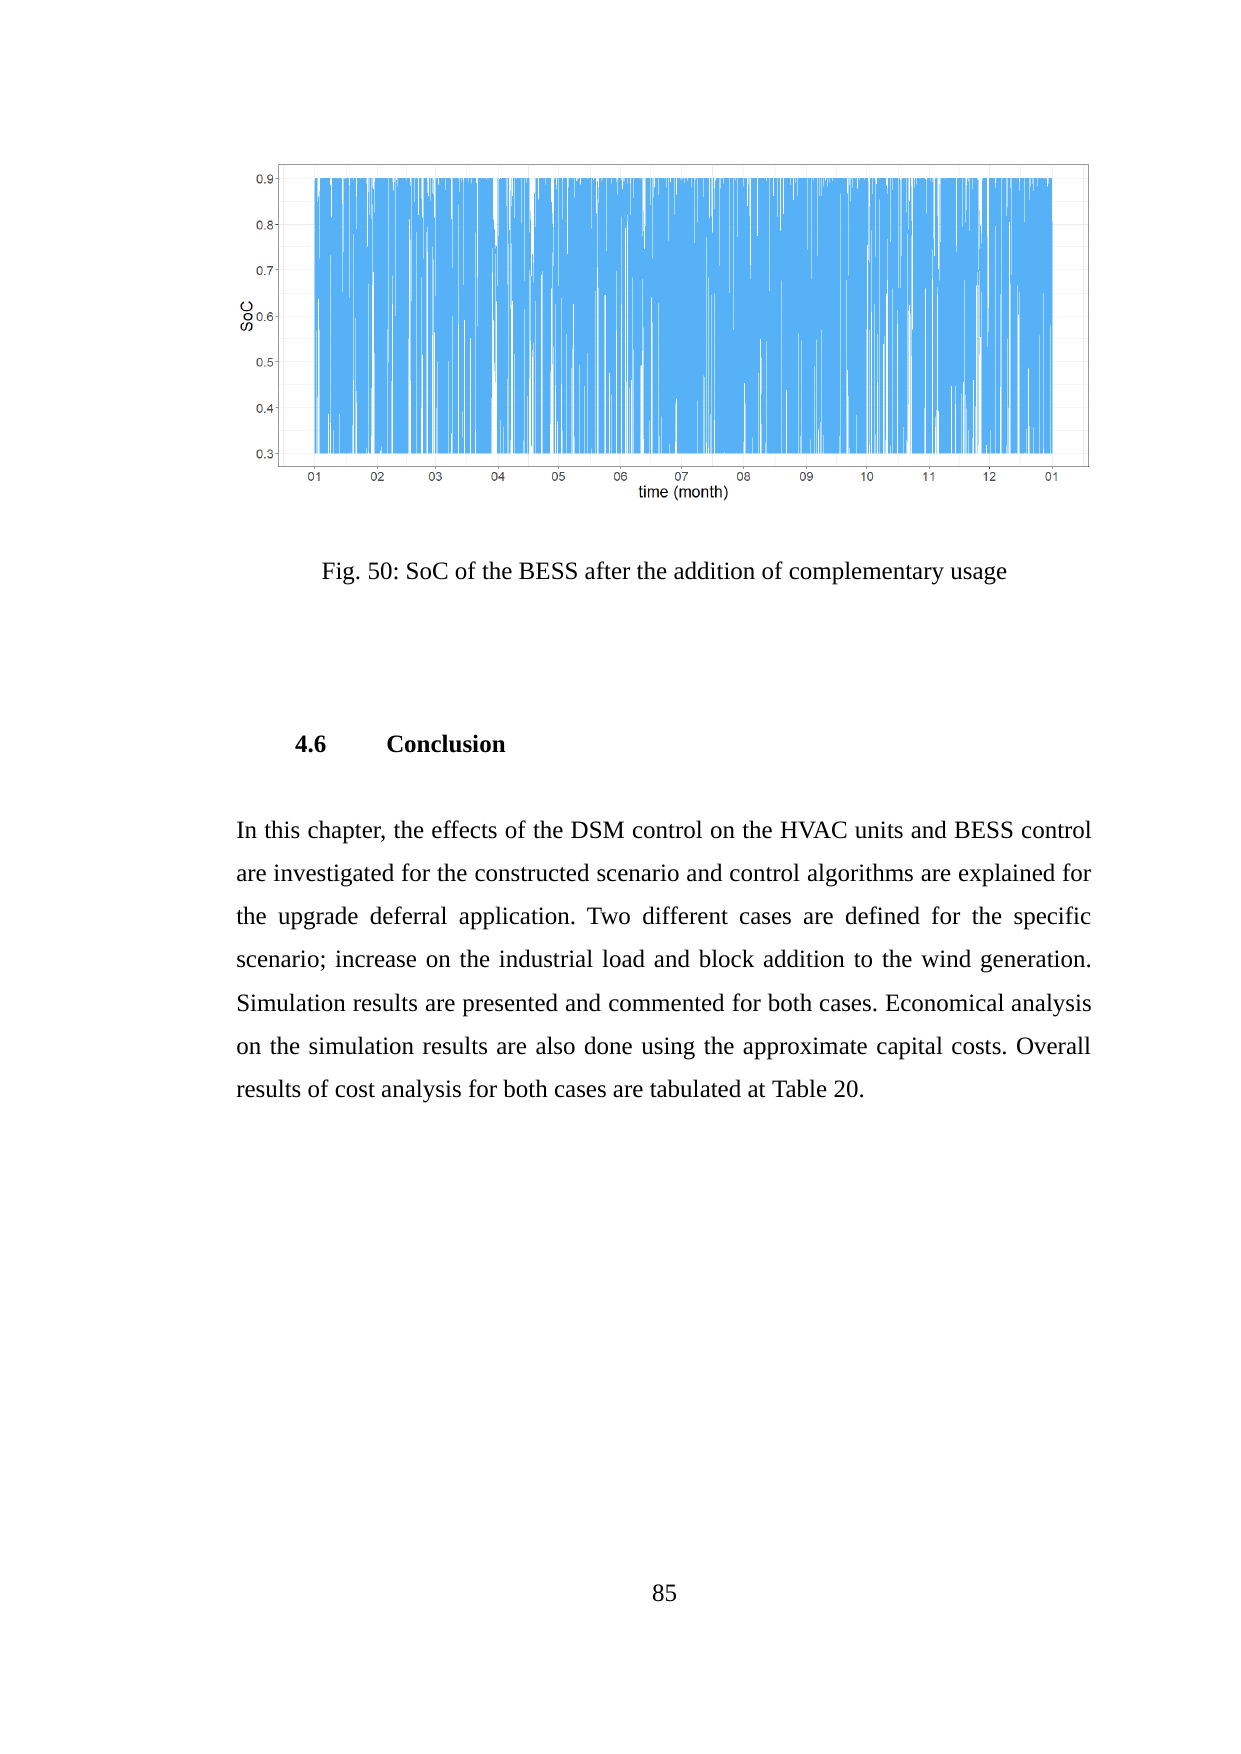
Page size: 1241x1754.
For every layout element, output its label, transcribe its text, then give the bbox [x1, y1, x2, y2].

text Fig. 50: SoC of the BESS after the addition of complementary usage [236, 556, 1093, 585]
list Conclusion [295, 729, 1093, 758]
text In this chapter, the effects of the DSM control on the HVAC units and BESS control are investigated for the constructed scenario and control algorithms are explained for the upgrade deferral application. Two different cases are defined for the specific scenario; increase on the industrial load and block addition to the wind generation. Simulation results are presented and commented for both cases. Economical analysis on the simulation results are also done using the approximate capital costs. Overall results of cost analysis for both cases are tabulated at Table 20. [236, 815, 1093, 1103]
picture [236, 160, 1093, 503]
